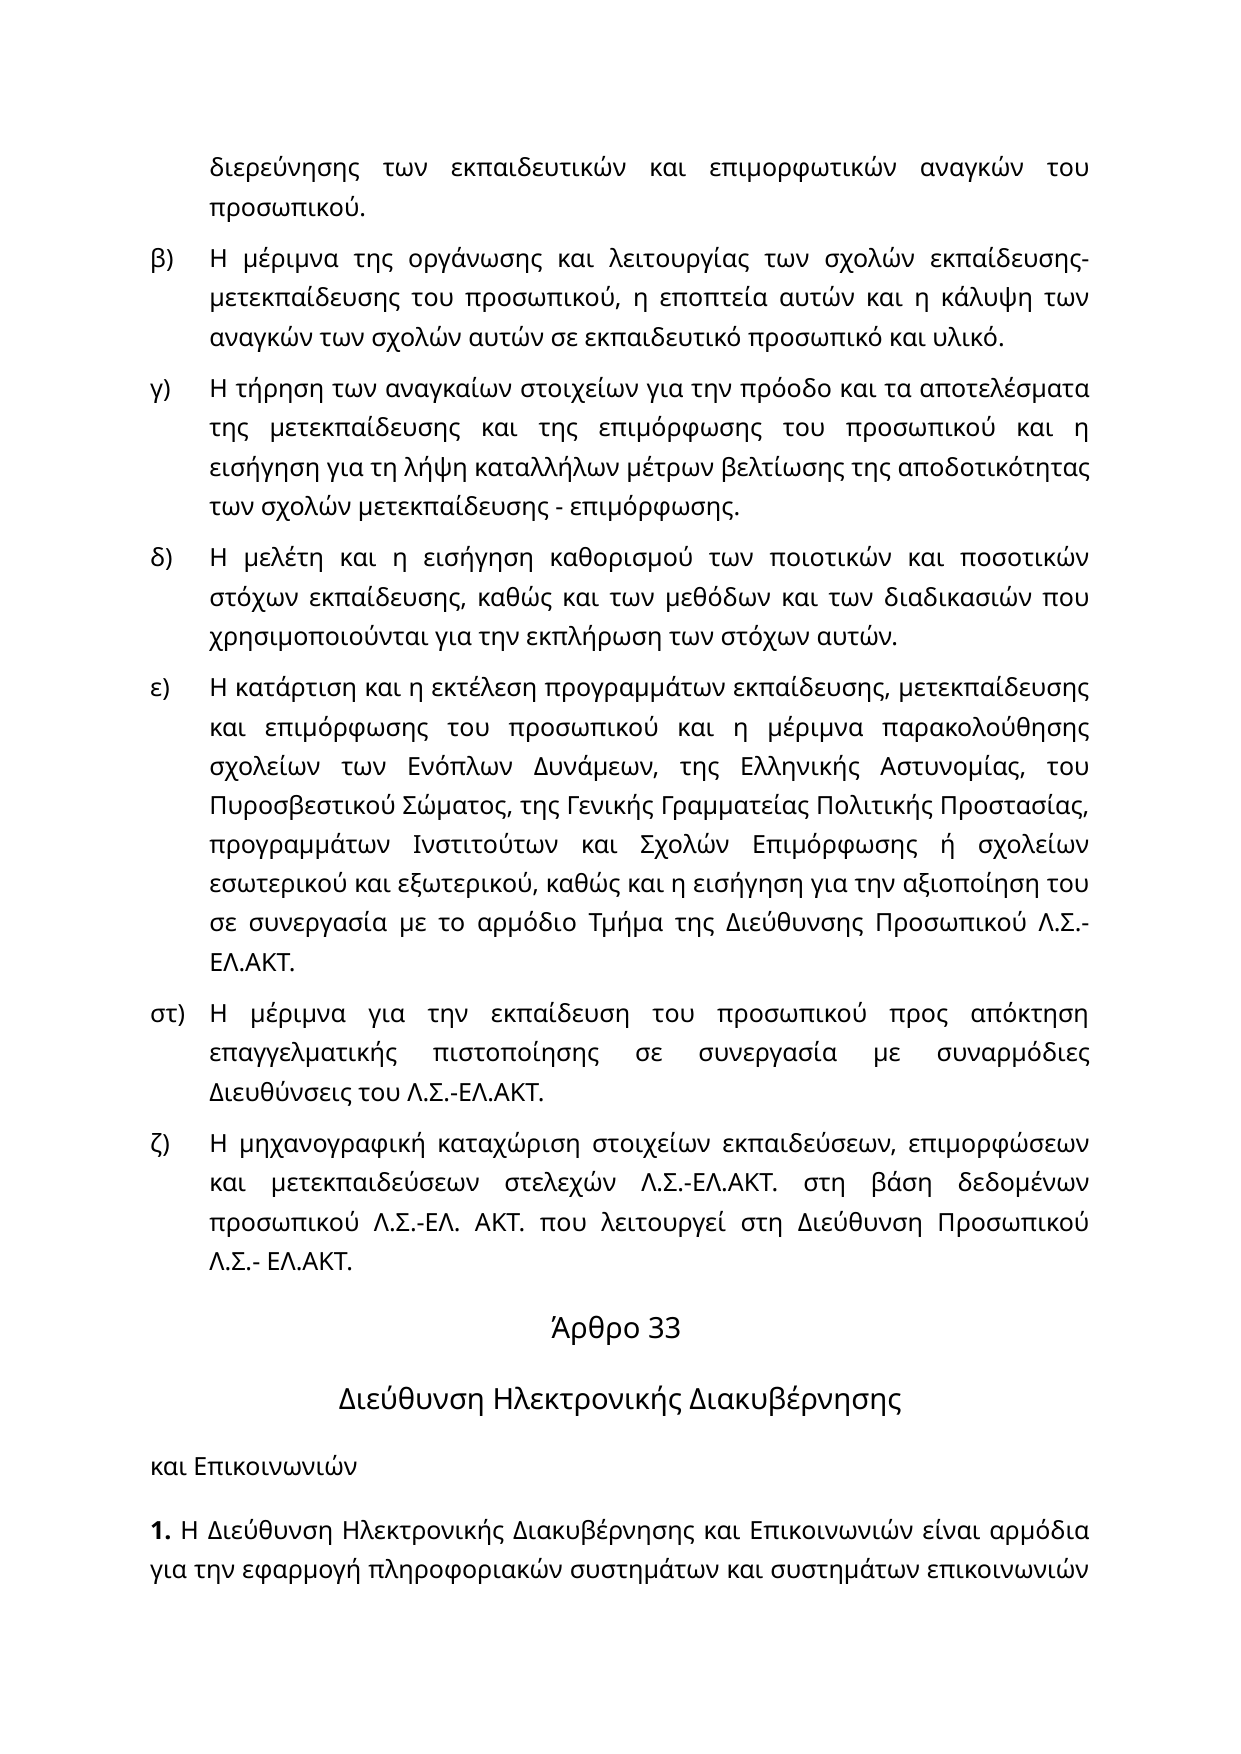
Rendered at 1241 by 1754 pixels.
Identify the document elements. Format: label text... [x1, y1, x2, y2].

list στ) Η μέριμνα για την εκπαίδευση του προσωπικού προς απόκτηση επαγγελματικής πιστοποίησης σε συνεργασία με συναρμόδιες Διευθύνσεις του Λ.Σ.-ΕΛ.ΑΚΤ. [150, 996, 1090, 1108]
text και Επικοινωνιών [150, 1449, 1090, 1483]
list διερεύνησης των εκπαιδευτικών και επιμορφωτικών αναγκών του προσωπικού. [150, 150, 1090, 223]
list γ) Η τήρηση των αναγκαίων στοιχείων για την πρόοδο και τα αποτελέσματα της μετεκπαίδευσης και της επιμόρφωσης του προσωπικού και η εισήγηση για τη λήψη καταλλήλων μέτρων βελτίωσης της αποδοτικότητας των σχολών μετεκπαίδευσης - επιμόρφωσης. [150, 371, 1090, 522]
subtitle Διεύθυνση Ηλεκτρονικής Διακυβέρνησης [150, 1378, 1090, 1418]
list ε) Η κατάρτιση και η εκτέλεση προγραμμάτων εκπαίδευσης, μετεκπαίδευσης και επιμόρφωσης του προσωπικού και η μέριμνα παρακολούθησης σχολείων των Ενόπλων Δυνάμεων, της Ελληνικής Αστυνομίας, του Πυροσβεστικού Σώματος, της Γενικής Γραμματείας Πολιτικής Προστασίας, προγραμμάτων Ινστιτούτων και Σχολών Επιμόρφωσης ή σχολείων εσωτερικού και εξωτερικού, καθώς και η εισήγηση για την αξιοποίηση του σε συνεργασία με το αρμόδιο Τμήμα της Διεύθυνσης Προσωπικού Λ.Σ.-ΕΛ.ΑΚΤ. [150, 670, 1090, 978]
list ζ) Η μηχανογραφική καταχώριση στοιχείων εκπαιδεύσεων, επιμορφώσεων και μετεκπαιδεύσεων στελεχών Λ.Σ.-ΕΛ.ΑΚΤ. στη βάση δεδομένων προσωπικού Λ.Σ.-ΕΛ. AKT. που λειτουργεί στη Διεύθυνση Προσωπικού Λ.Σ.- ΕΛ.ΑΚΤ. [150, 1126, 1090, 1277]
subtitle Άρθρο 33 [150, 1307, 1090, 1347]
list δ) Η μελέτη και η εισήγηση καθορισμού των ποιοτικών και ποσοτικών στόχων εκπαίδευσης, καθώς και των μεθόδων και των διαδικασιών που χρησιμοποιούνται για την εκπλήρωση των στόχων αυτών. [150, 540, 1090, 652]
list β) Η μέριμνα της οργάνωσης και λειτουργίας των σχολών εκπαίδευσης-μετεκπαίδευσης του προσωπικού, η εποπτεία αυτών και η κάλυψη των αναγκών των σχολών αυτών σε εκπαιδευτικό προσωπικό και υλικό. [150, 241, 1090, 353]
text 1. Η Διεύθυνση Ηλεκτρονικής Διακυβέρνησης και Επικοινωνιών είναι αρμόδια για την εφαρμογή πληροφοριακών συστημάτων και συστημάτων επικοινωνιών [150, 1513, 1090, 1586]
